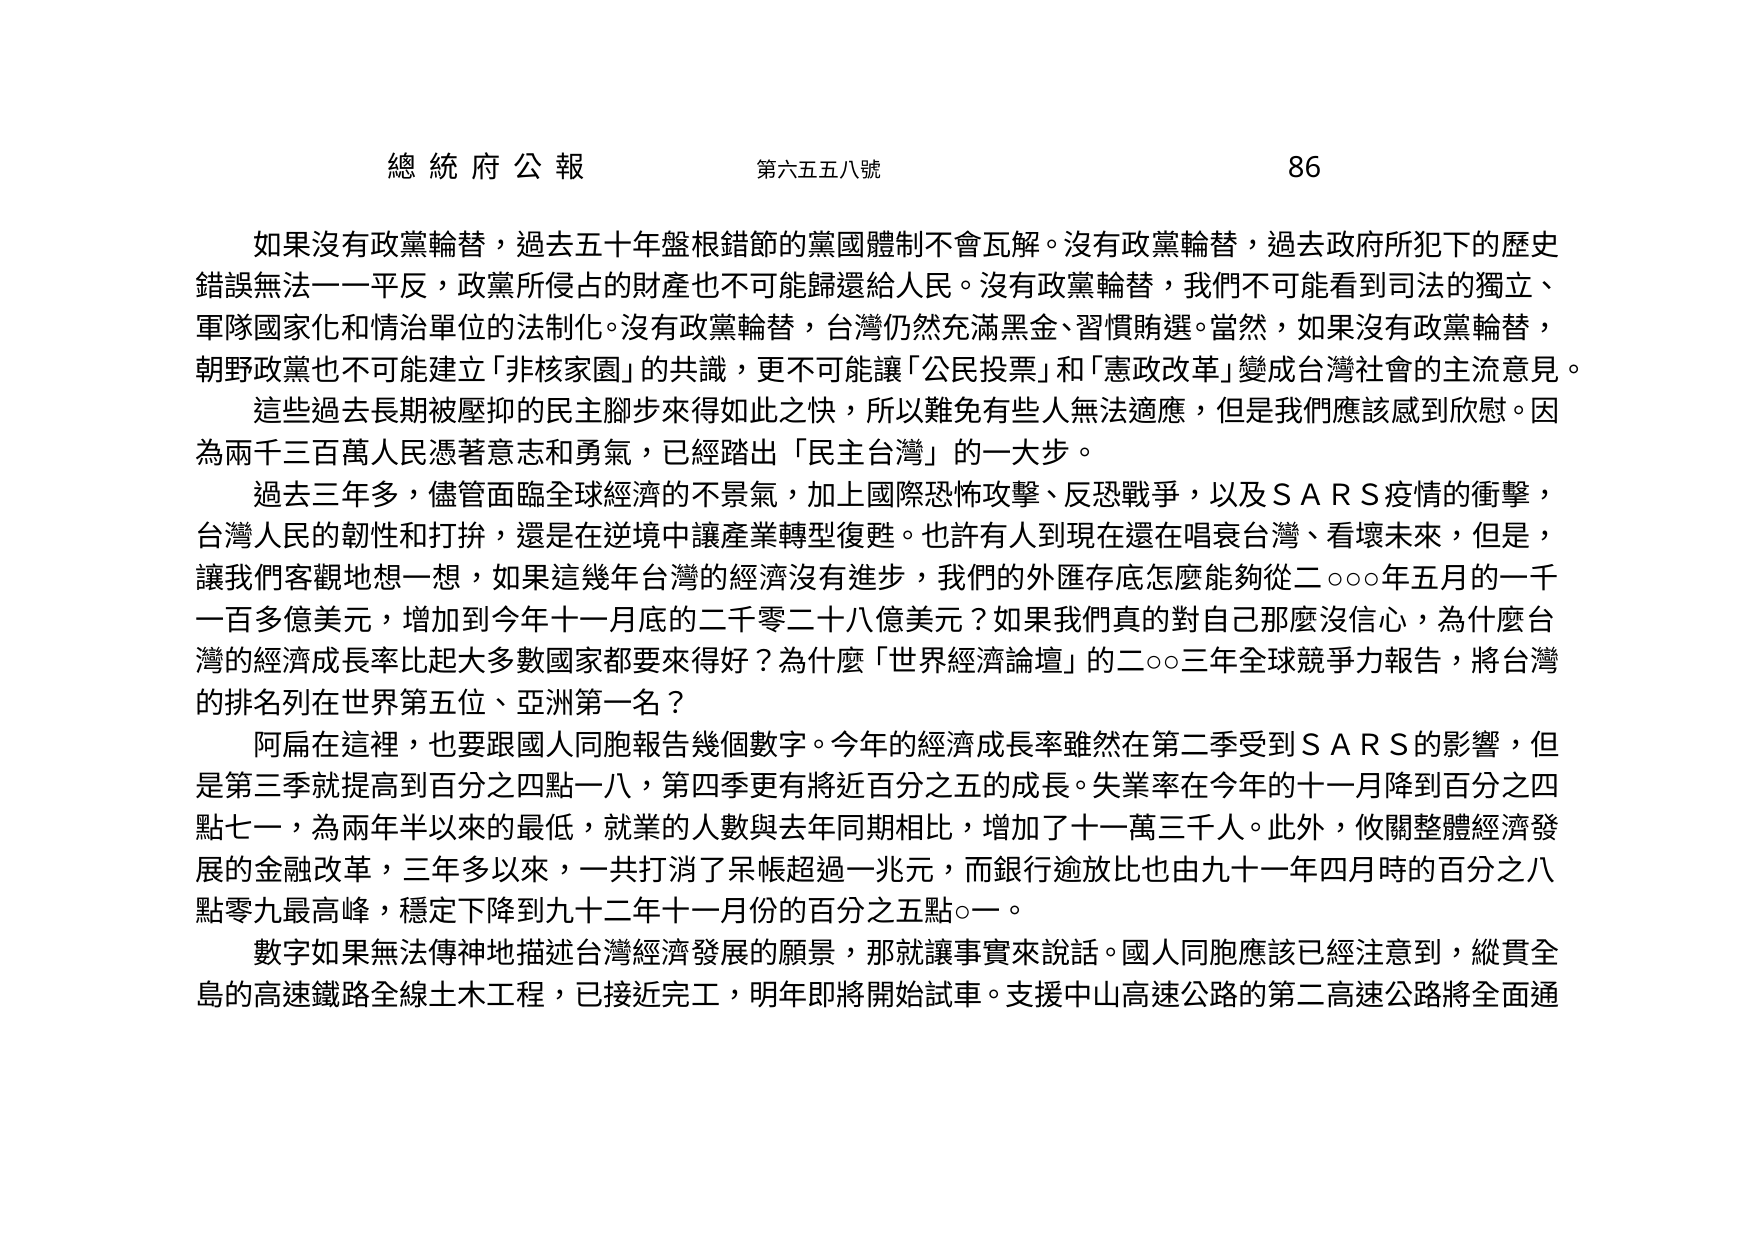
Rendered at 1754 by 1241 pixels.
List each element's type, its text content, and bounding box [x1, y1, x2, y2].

text 這些過去長期被壓抑的民主腳步來得如此之快，所以難免有些人無法適應，但是我們應該感到欣慰。因為兩千三百萬人民憑著意志和勇氣，已經踏出「民主台灣」的一大步。 [195, 388, 1559, 472]
text 如果沒有政黨輪替，過去五十年盤根錯節的黨國體制不會瓦解。沒有政黨輪替，過去政府所犯下的歷史錯誤無法一一平反，政黨所侵占的財產也不可能歸還給人民。沒有政黨輪替，我們不可能看到司法的獨立、軍隊國家化和情治單位的法制化。沒有政黨輪替，台灣仍然充滿黑金、習慣賄選。當然，如果沒有政黨輪替，朝野政黨也不可能建立「非核家園」的共識，更不可能讓「公民投票」和「憲政改革」變成台灣社會的主流意見。 [195, 222, 1559, 388]
text 過去三年多，儘管面臨全球經濟的不景氣，加上國際恐怖攻擊、反恐戰爭，以及ＳＡＲＳ疫情的衝擊，台灣人民的韌性和打拚，還是在逆境中讓產業轉型復甦。也許有人到現在還在唱衰台灣、看壞未來，但是，讓我們客觀地想一想，如果這幾年台灣的經濟沒有進步，我們的外匯存底怎麼能夠從二○○○年五月的一千一百多億美元，增加到今年十一月底的二千零二十八億美元？如果我們真的對自己那麼沒信心，為什麼台灣的經濟成長率比起大多數國家都要來得好？為什麼「世界經濟論壇」的二○○三年全球競爭力報告，將台灣的排名列在世界第五位、亞洲第一名？ [195, 472, 1559, 722]
text 數字如果無法傳神地描述台灣經濟發展的願景，那就讓事實來說話。國人同胞應該已經注意到，縱貫全島的高速鐵路全線土木工程，已接近完工，明年即將開始試車。支援中山高速公路的第二高速公路將全面通 [195, 930, 1559, 1013]
text 阿扁在這裡，也要跟國人同胞報告幾個數字。今年的經濟成長率雖然在第二季受到ＳＡＲＳ的影響，但是第三季就提高到百分之四點一八，第四季更有將近百分之五的成長。失業率在今年的十一月降到百分之四點七一，為兩年半以來的最低，就業的人數與去年同期相比，增加了十一萬三千人。此外，攸關整體經濟發展的金融改革，三年多以來，一共打消了呆帳超過一兆元，而銀行逾放比也由九十一年四月時的百分之八點零九最高峰，穩定下降到九十二年十一月份的百分之五點○一。 [195, 722, 1559, 930]
